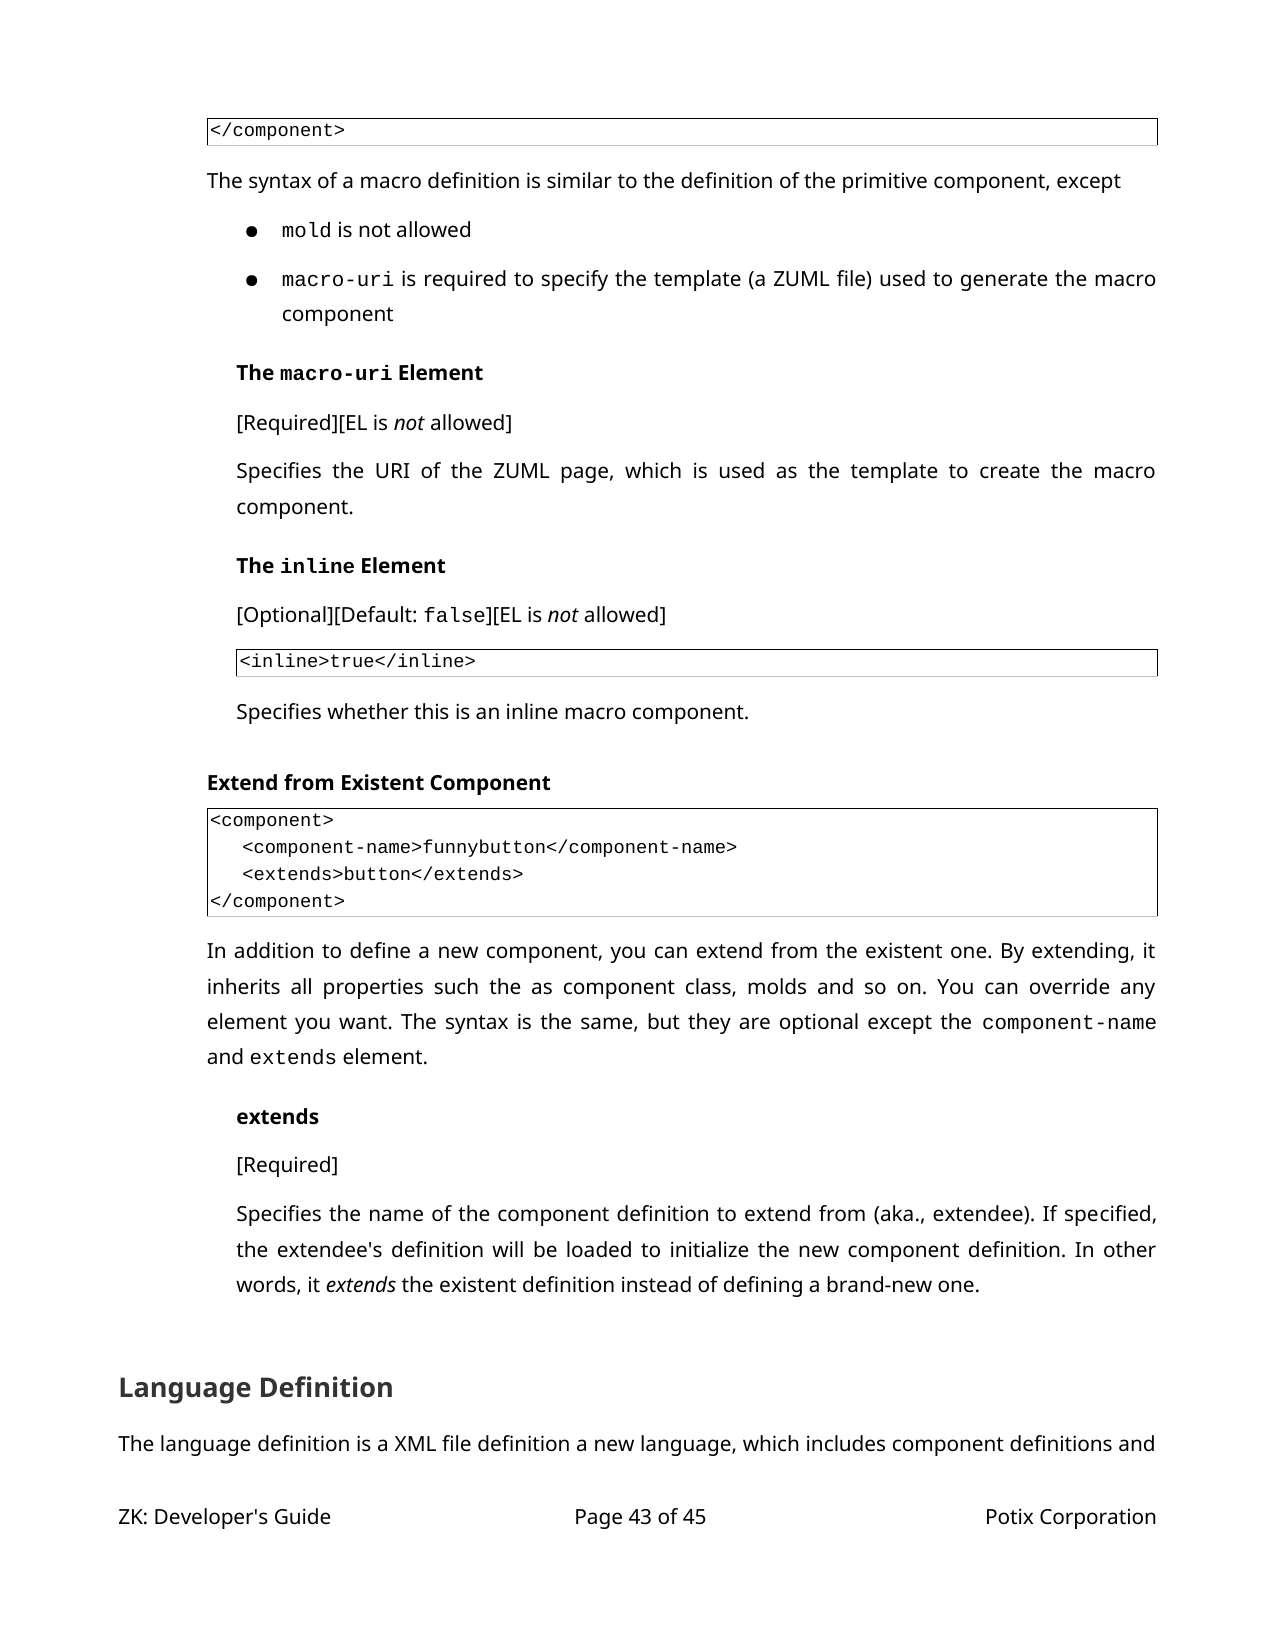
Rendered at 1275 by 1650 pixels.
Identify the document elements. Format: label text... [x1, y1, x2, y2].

text The language definition is a XML file definition a new language, which includes component definitions and [118, 1429, 1157, 1458]
text The syntax of a macro definition is similar to the definition of the primitive component, except [207, 166, 1157, 194]
text [Optional][Default: false][EL is not allowed] [236, 600, 1157, 628]
text Specifies whether this is an inline macro component. [236, 697, 1157, 725]
text <component> <component-name>funnybutton</component-name> [208, 809, 1157, 859]
text Specifies the URI of the ZUML page, which is used as the template to create the macro component. [236, 457, 1157, 520]
text <inline>true</inline> [237, 650, 1157, 676]
subtitle Extend from Existent Component [207, 768, 1157, 796]
text [Required] [236, 1151, 1157, 1179]
subtitle extends [236, 1102, 1157, 1130]
text <extends>button</extends> </component> [208, 862, 1157, 916]
subtitle Language Definition [118, 1369, 1157, 1406]
subtitle The inline Element [236, 551, 1157, 579]
list macro-uri is required to specify the template (a ZUML file) used to generate the macro component [244, 264, 1157, 328]
text In addition to define a new component, you can extend from the existent one. By extending, it inherits all properties such the as component class, molds and so on. You can override any element you want. The syntax is the same, but they are optional except the component-name and extends element. [207, 937, 1157, 1071]
text Specifies the name of the component definition to extend from (aka., extendee). If specified, the extendee's definition will be loaded to initialize the new component definition. In other words, it extends the existent definition instead of defining a brand-new one. [236, 1199, 1157, 1298]
subtitle The macro-uri Element [236, 358, 1157, 387]
list mold is not allowed [244, 215, 1157, 243]
text </component> [208, 119, 1157, 145]
text [Required][EL is not allowed] [236, 408, 1157, 436]
